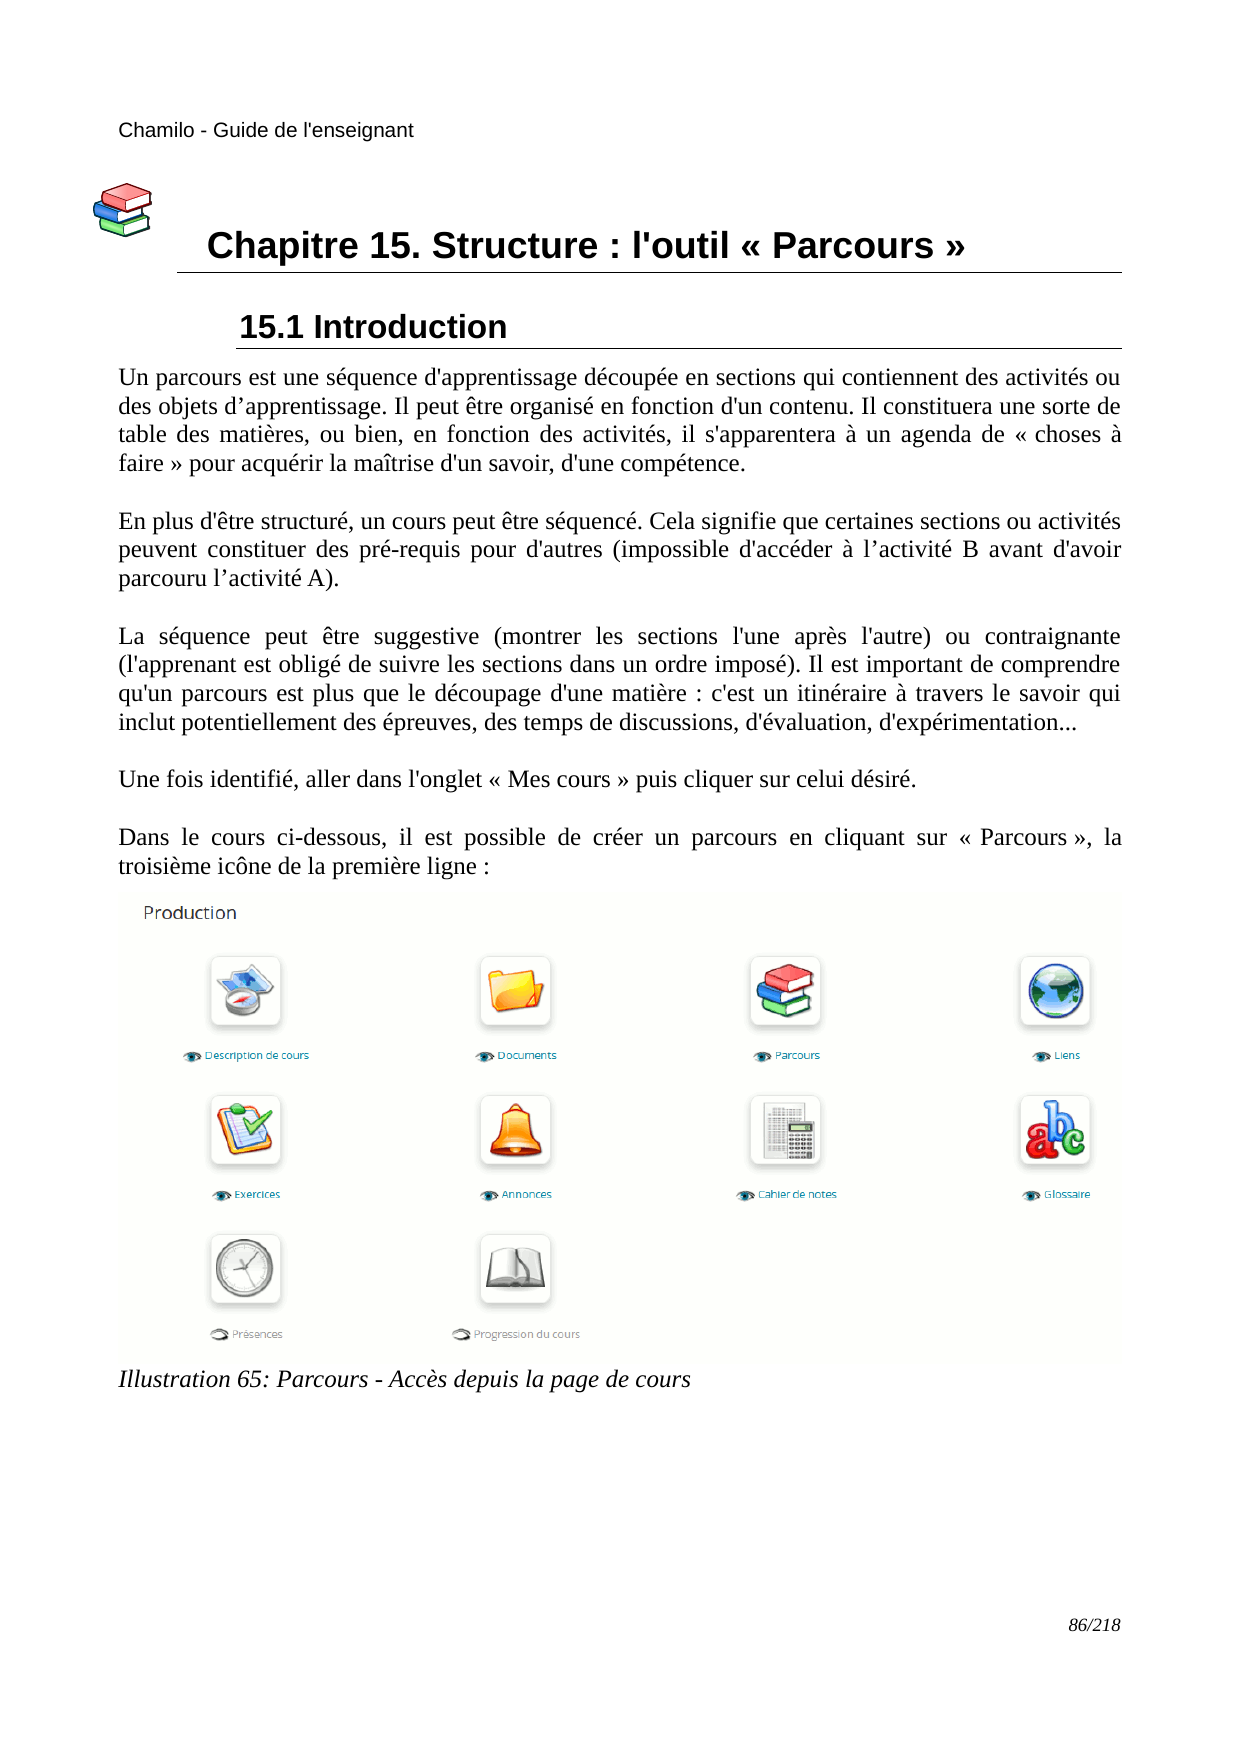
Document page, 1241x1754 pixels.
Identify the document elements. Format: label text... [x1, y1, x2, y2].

text Un parcours est une séquence d'apprentissage découpée en sections qui contiennent des activités ou des objets d’apprentissage. Il peut être organisé en fonction d'un contenu. Il constituera une sorte de table des matières, ou bien, en fonction des activités, il s'apparentera à un agenda de « choses à faire » pour acquérir la maîtrise d'un savoir, d'une compétence. [118, 362, 1122, 477]
subtitle Structure : l'outil « Parcours » [177, 190, 1122, 272]
text Une fois identifié, aller dans l'onglet « Mes cours » puis cliquer sur celui désiré. [118, 764, 1122, 793]
picture [118, 892, 1122, 1364]
subtitle Introduction [236, 304, 1122, 348]
text Dans le cours ci-dessous, il est possible de créer un parcours en cliquant sur « Parcours », la troisième icône de la première ligne : [118, 822, 1122, 879]
text Illustration 65: Parcours - Accès depuis la page de cours [118, 1364, 1122, 1393]
text La séquence peut être suggestive (montrer les sections l'une après l'autre) ou contraignante (l'apprenant est obligé de suivre les sections dans un ordre imposé). Il est important de comprendre qu'un parcours est plus que le découpage d'une matière : c'est un itinéraire à travers le savoir qui inclut potentiellement des épreuves, des temps de discussions, d'évaluation, d'expérimentation... [118, 621, 1122, 736]
text peuvent constituer des pré-requis pour d'autres (impossible d'accéder à l’activité B avant d'avoir parcouru l’activité A). [118, 534, 1122, 592]
text En plus d'être structuré, un cours peut être séquencé. Cela signifie que certaines sections ou activités [118, 506, 1122, 534]
